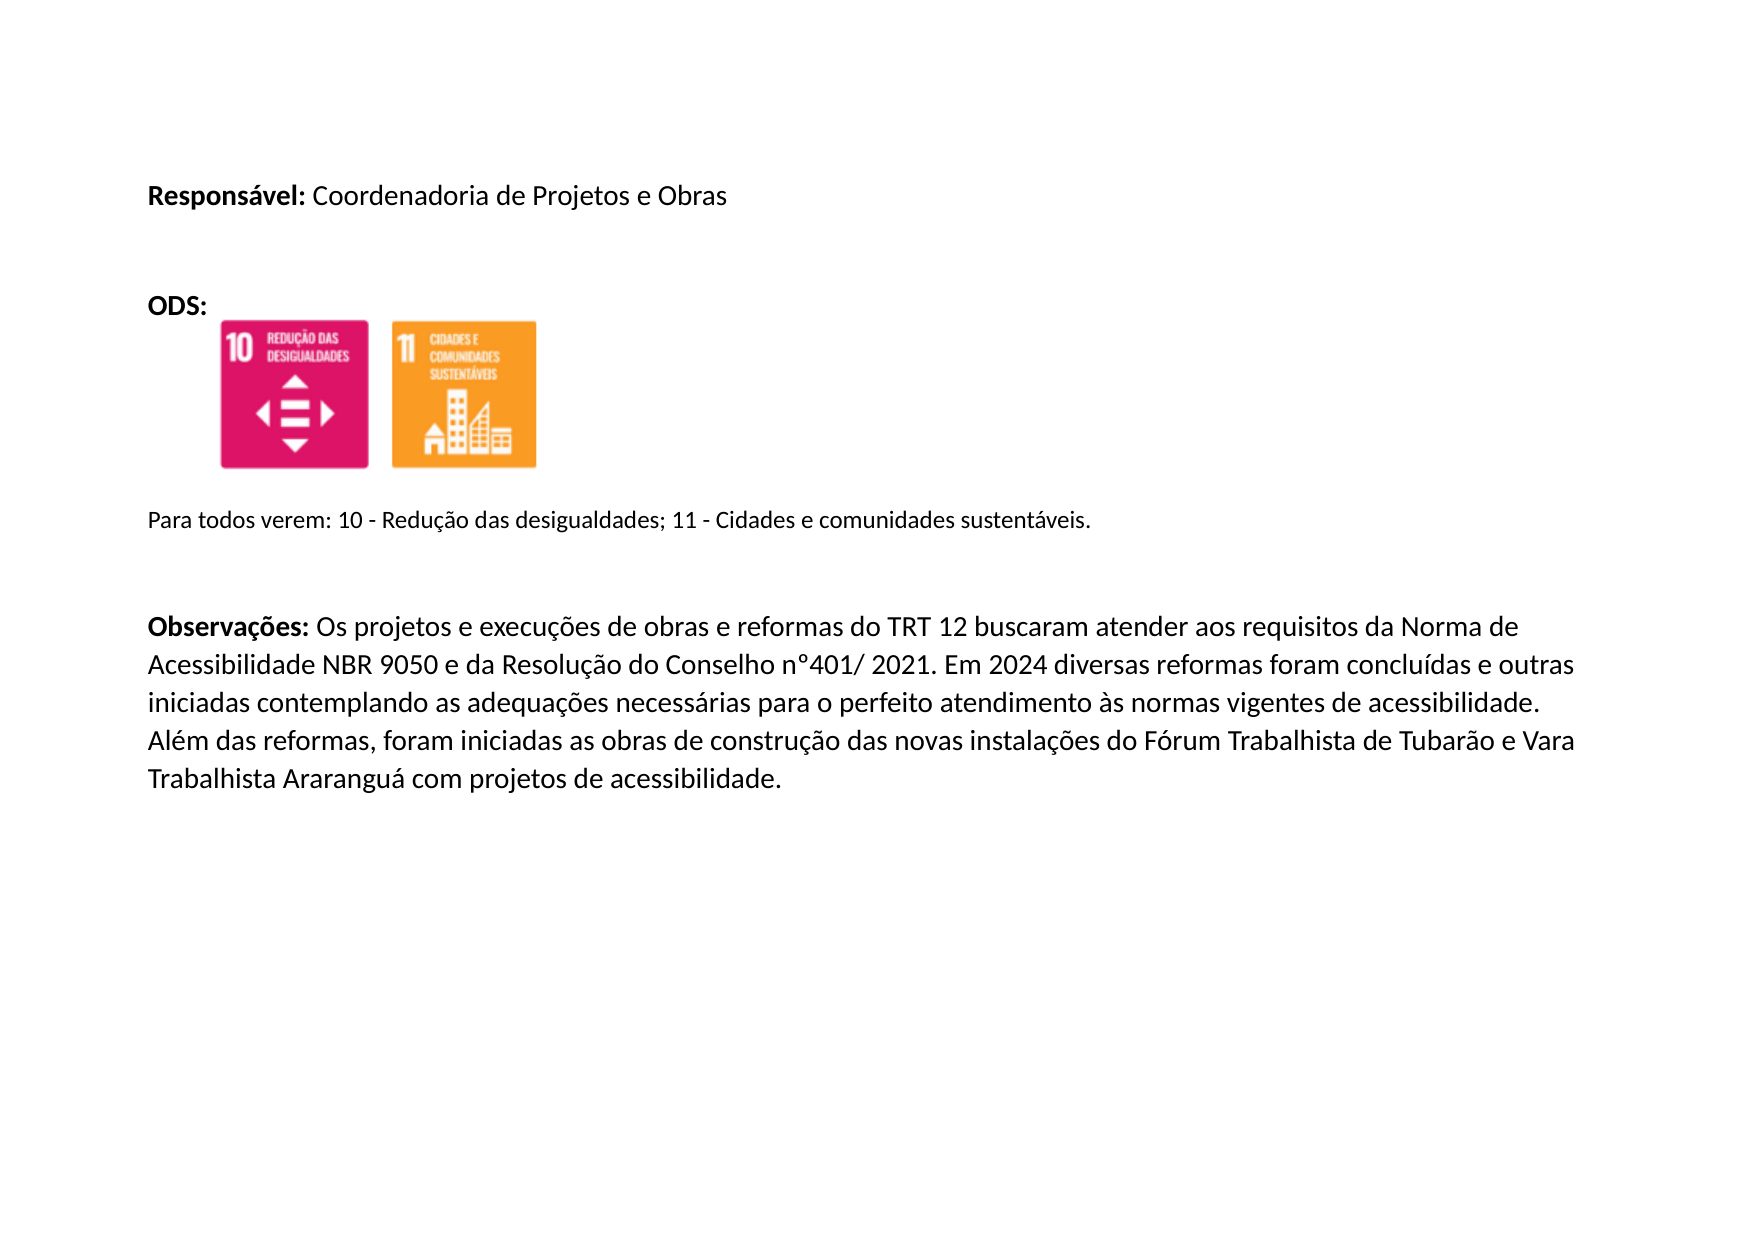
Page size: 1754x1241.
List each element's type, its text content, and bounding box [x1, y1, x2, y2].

text Para todos verem: 10 - Redução das desigualdades; 11 - Cidades e comunidades sustentáveis. [148, 504, 1606, 534]
text ODS: [148, 287, 1606, 485]
text Responsável: Coordenadoria de Projetos e Obras [148, 177, 1606, 213]
text Observações: Os projetos e execuções de obras e reformas do TRT 12 buscaram atender aos requisitos da Norma de Acessibilidade NBR 9050 e da Resolução do Conselho nº401/ 2021. Em 2024 diversas reformas foram concluídas e outras iniciadas contemplando as adequações necessárias para o perfeito atendimento às normas vigentes de acessibilidade. Além das reformas, foram iniciadas as obras de construção das novas instalações do Fórum Trabalhista de Tubarão e Vara Trabalhista Araranguá com projetos de acessibilidade. [148, 608, 1606, 796]
